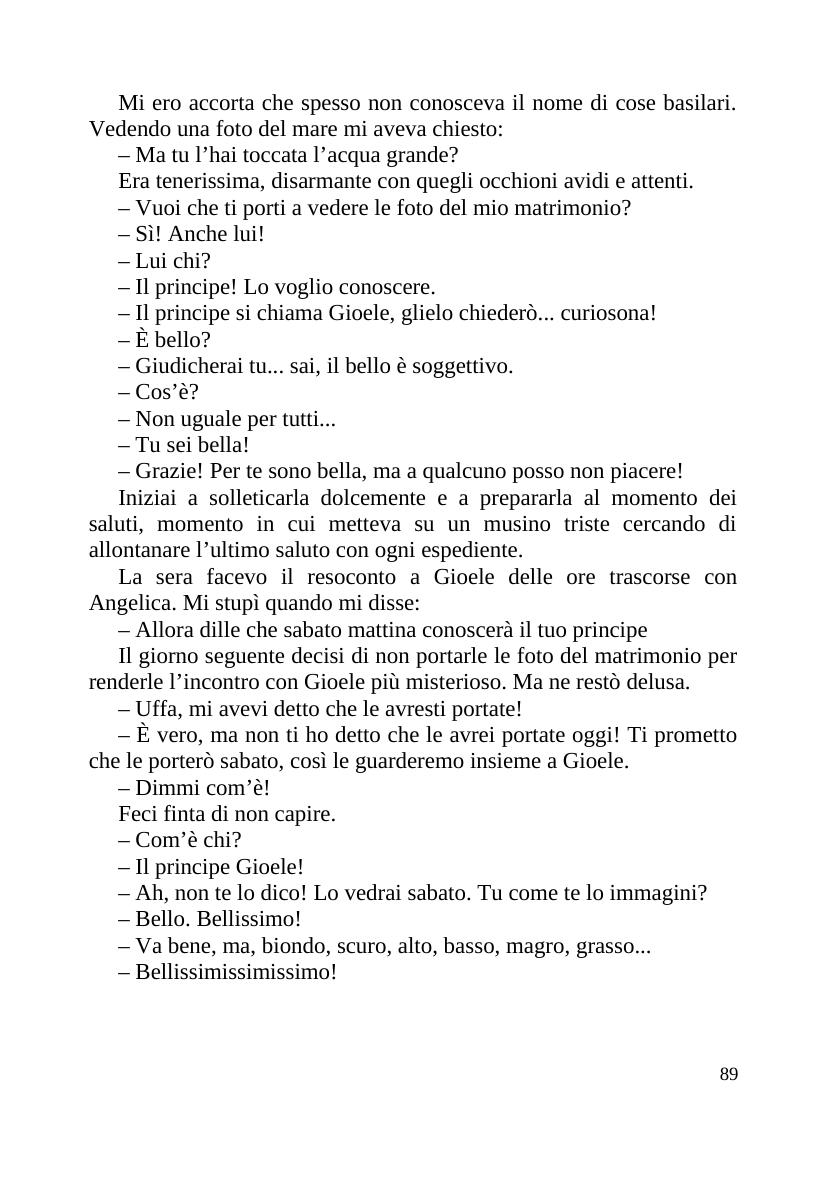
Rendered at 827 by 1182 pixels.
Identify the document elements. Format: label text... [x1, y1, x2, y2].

text – Giudicherai tu... sai, il bello è soggettivo. [88, 352, 738, 378]
text Feci finta di non capire. [88, 800, 738, 826]
text La sera facevo il resoconto a Gioele delle ore trascorse con Angelica. Mi stupì quando mi disse: [88, 563, 738, 616]
text – Ma tu l’hai toccata l’acqua grande? [88, 141, 738, 168]
text – Va bene, ma, biondo, scuro, alto, basso, magro, grasso... [88, 932, 738, 958]
text – Ah, non te lo dico! Lo vedrai sabato. Tu come te lo immagini? [88, 879, 738, 906]
text – Non uguale per tutti... [88, 405, 738, 431]
text – Il principe Gioele! [88, 853, 738, 879]
text – Tu sei bella! [88, 431, 738, 457]
text – Il principe si chiama Gioele, glielo chiederò... curiosona! [88, 299, 738, 326]
text – Uffa, mi avevi detto che le avresti portate! [88, 695, 738, 721]
text – è vero, ma non ti ho detto che le avrei portate oggi! Ti prometto che le porterò sabato, così le guarderemo insieme a Gioele. [88, 721, 738, 774]
text – Com’è chi? [88, 826, 738, 853]
text Mi ero accorta che spesso non conosceva il nome di cose basilari. Vedendo una foto del mare mi aveva chiesto: [88, 88, 738, 141]
text – Cos’è? [88, 378, 738, 405]
text – Bello. Bellissimo! [88, 906, 738, 932]
text – Sì! Anche lui! [88, 220, 738, 247]
text Iniziai a solleticarla dolcemente e a prepararla al momento dei saluti, momento in cui metteva su un musino triste cercando di allontanare l’ultimo saluto con ogni espediente. [88, 484, 738, 563]
text – Allora dille che sabato mattina conoscerà il tuo principe [88, 616, 738, 642]
text – Bellissimissimissimo! [88, 958, 738, 984]
text Era tenerissima, disarmante con quegli occhioni avidi e attenti. [88, 168, 738, 194]
text – Vuoi che ti porti a vedere le foto del mio matrimonio? [88, 194, 738, 220]
text – Il principe! Lo voglio conoscere. [88, 273, 738, 299]
text – Dimmi com’è! [88, 774, 738, 800]
text – Grazie! Per te sono bella, ma a qualcuno posso non piacere! [88, 457, 738, 484]
text Il giorno seguente decisi di non portarle le foto del matrimonio per renderle l’incontro con Gioele più misterioso. Ma ne restò delusa. [88, 642, 738, 695]
text – Lui chi? [88, 247, 738, 273]
text – è bello? [88, 326, 738, 352]
